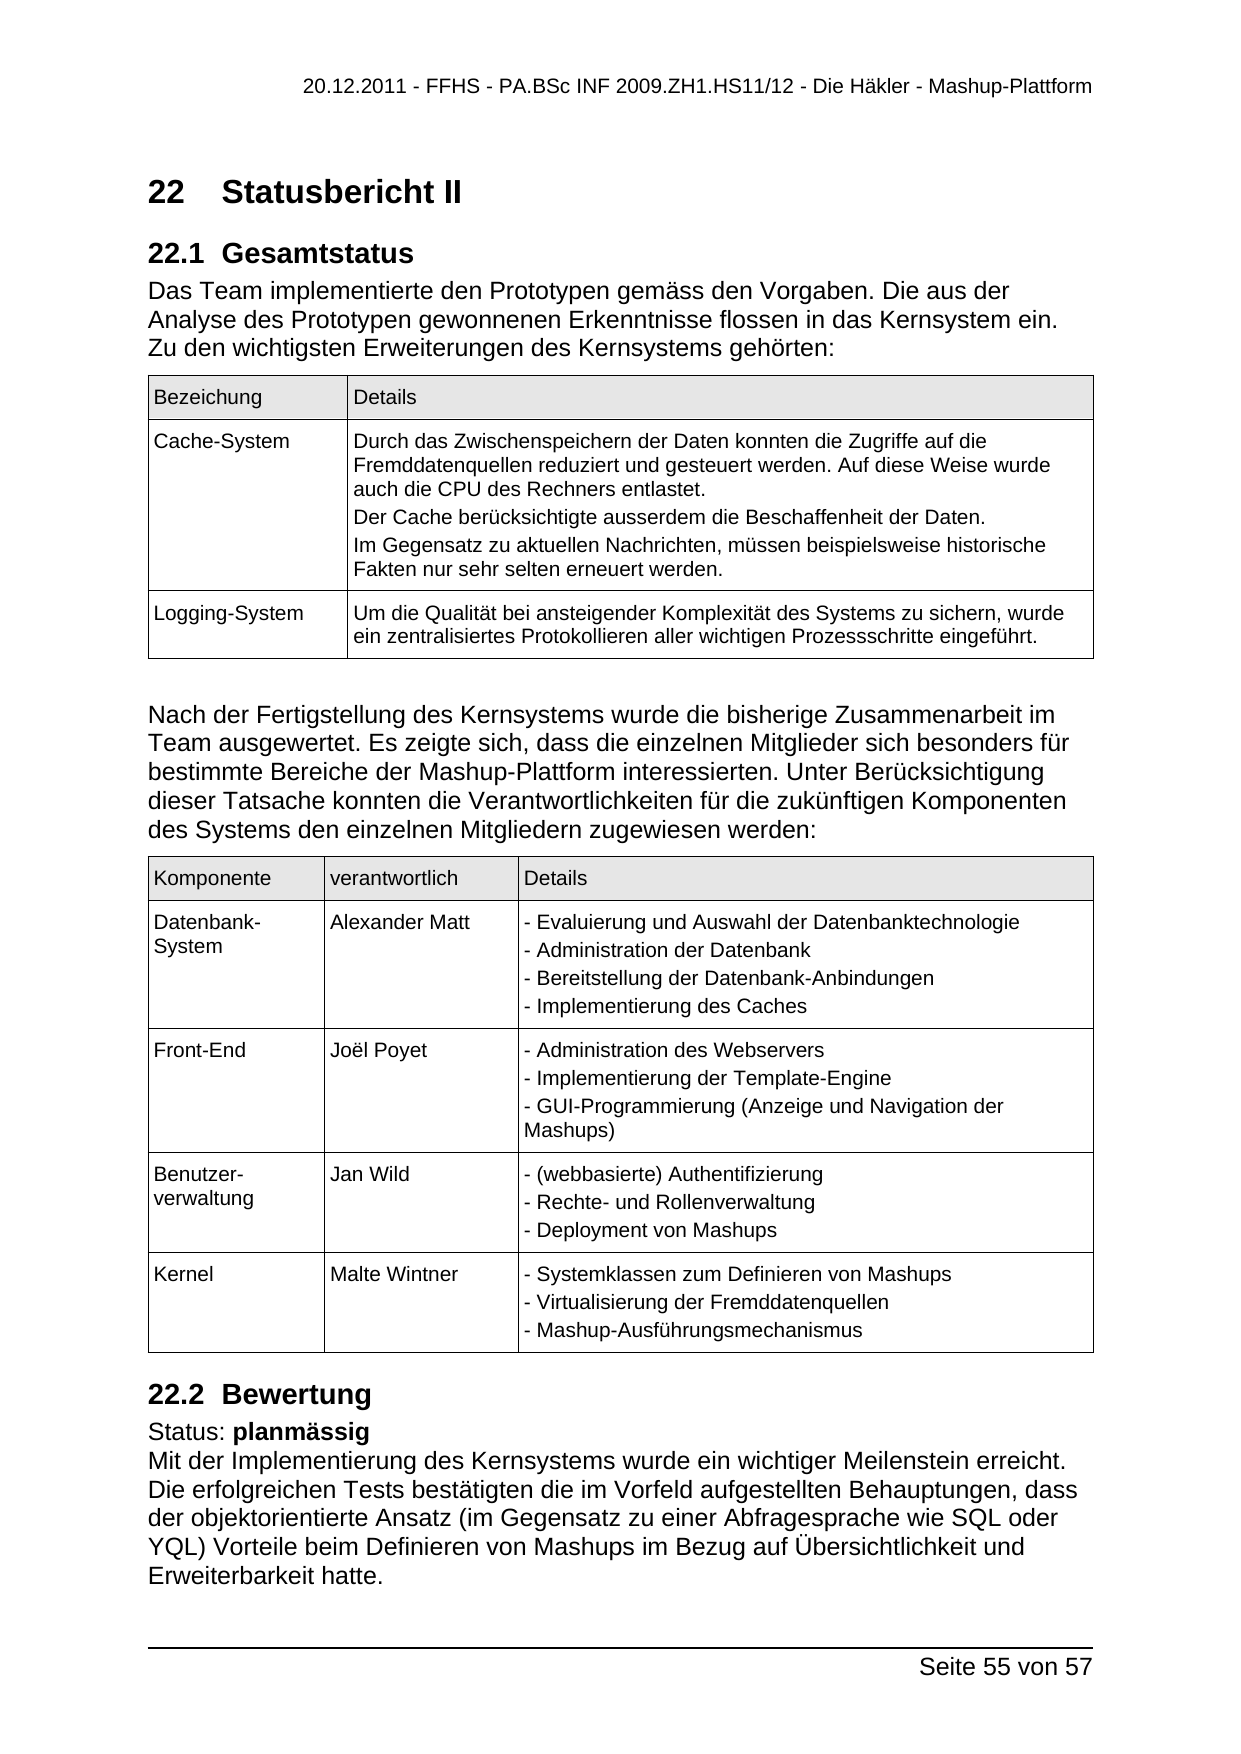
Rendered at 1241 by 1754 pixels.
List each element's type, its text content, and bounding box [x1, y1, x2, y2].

table_cell - (webbasierte) Authentifizierung - Rechte- und Rollenverwaltung - Deployment von Mashups [519, 1153, 1093, 1252]
text Nach der Fertigstellung des Kernsystems wurde die bisherige Zusammenarbeit im Team ausgewertet. Es zeigte sich, dass die einzelnen Mitglieder sich besonders für bestimmte Bereiche der Mashup-Plattform interessierten. Unter Berücksichtigung dieser Tatsache konnten die Verantwortlichkeiten für die zukünftigen Komponenten des Systems den einzelnen Mitgliedern zugewiesen werden: [148, 699, 1093, 843]
table_cell Kernel [149, 1253, 324, 1352]
table_cell Joël Poyet [325, 1029, 518, 1152]
table_cell - Evaluierung und Auswahl der Datenbanktechnologie - Administration der Datenbank - Bereitstellung der Datenbank-Anbindungen - Implementierung des Caches [519, 901, 1093, 1028]
table_cell - Systemklassen zum Definieren von Mashups - Virtualisierung der Fremddatenquellen - Mashup-Ausführungsmechanismus [519, 1253, 1093, 1352]
table_cell Datenbank-System [149, 901, 324, 1028]
subtitle Bewertung [148, 1377, 1093, 1411]
subtitle Gesamtstatus [148, 236, 1093, 269]
table_header Bezeichung [149, 376, 347, 418]
table_cell Benutzer-verwaltung [149, 1153, 324, 1252]
text Das Team implementierte den Prototypen gemäss den Vorgaben. Die aus der Analyse des Prototypen gewonnenen Erkenntnisse flossen in das Kernsystem ein. Zu den wichtigsten Erweiterungen des Kernsystems gehörten: [148, 276, 1093, 362]
table_header verantwortlich [325, 857, 518, 900]
table_cell Jan Wild [325, 1153, 518, 1252]
table_header Details [519, 857, 1093, 900]
text Status: planmässig Mit der Implementierung des Kernsystems wurde ein wichtiger Meilenstein erreicht. Die erfolgreichen Tests bestätigten die im Vorfeld aufgestellten Behauptungen, dass der objektorientierte Ansatz (im Gegensatz zu einer Abfragesprache wie SQL oder YQL) Vorteile beim Definieren von Mashups im Bezug auf Übersichtlichkeit und Erweiterbarkeit hatte. [148, 1417, 1093, 1589]
table_cell Malte Wintner [325, 1253, 518, 1352]
table_cell Um die Qualität bei ansteigender Komplexität des Systems zu sichern, wurde ein zentralisiertes Protokollieren aller wichtigen Prozessschritte eingeführt. [348, 591, 1093, 658]
table_cell - Administration des Webservers - Implementierung der Template-Engine - GUI-Programmierung (Anzeige und Navigation der Mashups) [519, 1029, 1093, 1152]
table_cell Cache-System [149, 420, 347, 590]
table_cell Front-End [149, 1029, 324, 1152]
table_header Komponente [149, 857, 324, 900]
table_cell Logging-System [149, 591, 347, 658]
subtitle Statusbericht II [148, 173, 1093, 211]
table_cell Alexander Matt [325, 901, 518, 1028]
table_cell Durch das Zwischenspeichern der Daten konnten die Zugriffe auf die Fremddatenquellen reduziert und gesteuert werden. Auf diese Weise wurde auch die CPU des Rechners entlastet. Der Cache berücksichtigte ausserdem die Beschaffenheit der Daten. Im Gegensatz zu aktuellen Nachrichten, müssen beispielsweise historische Fakten nur sehr selten erneuert werden. [348, 420, 1093, 590]
table_header Details [348, 376, 1093, 418]
